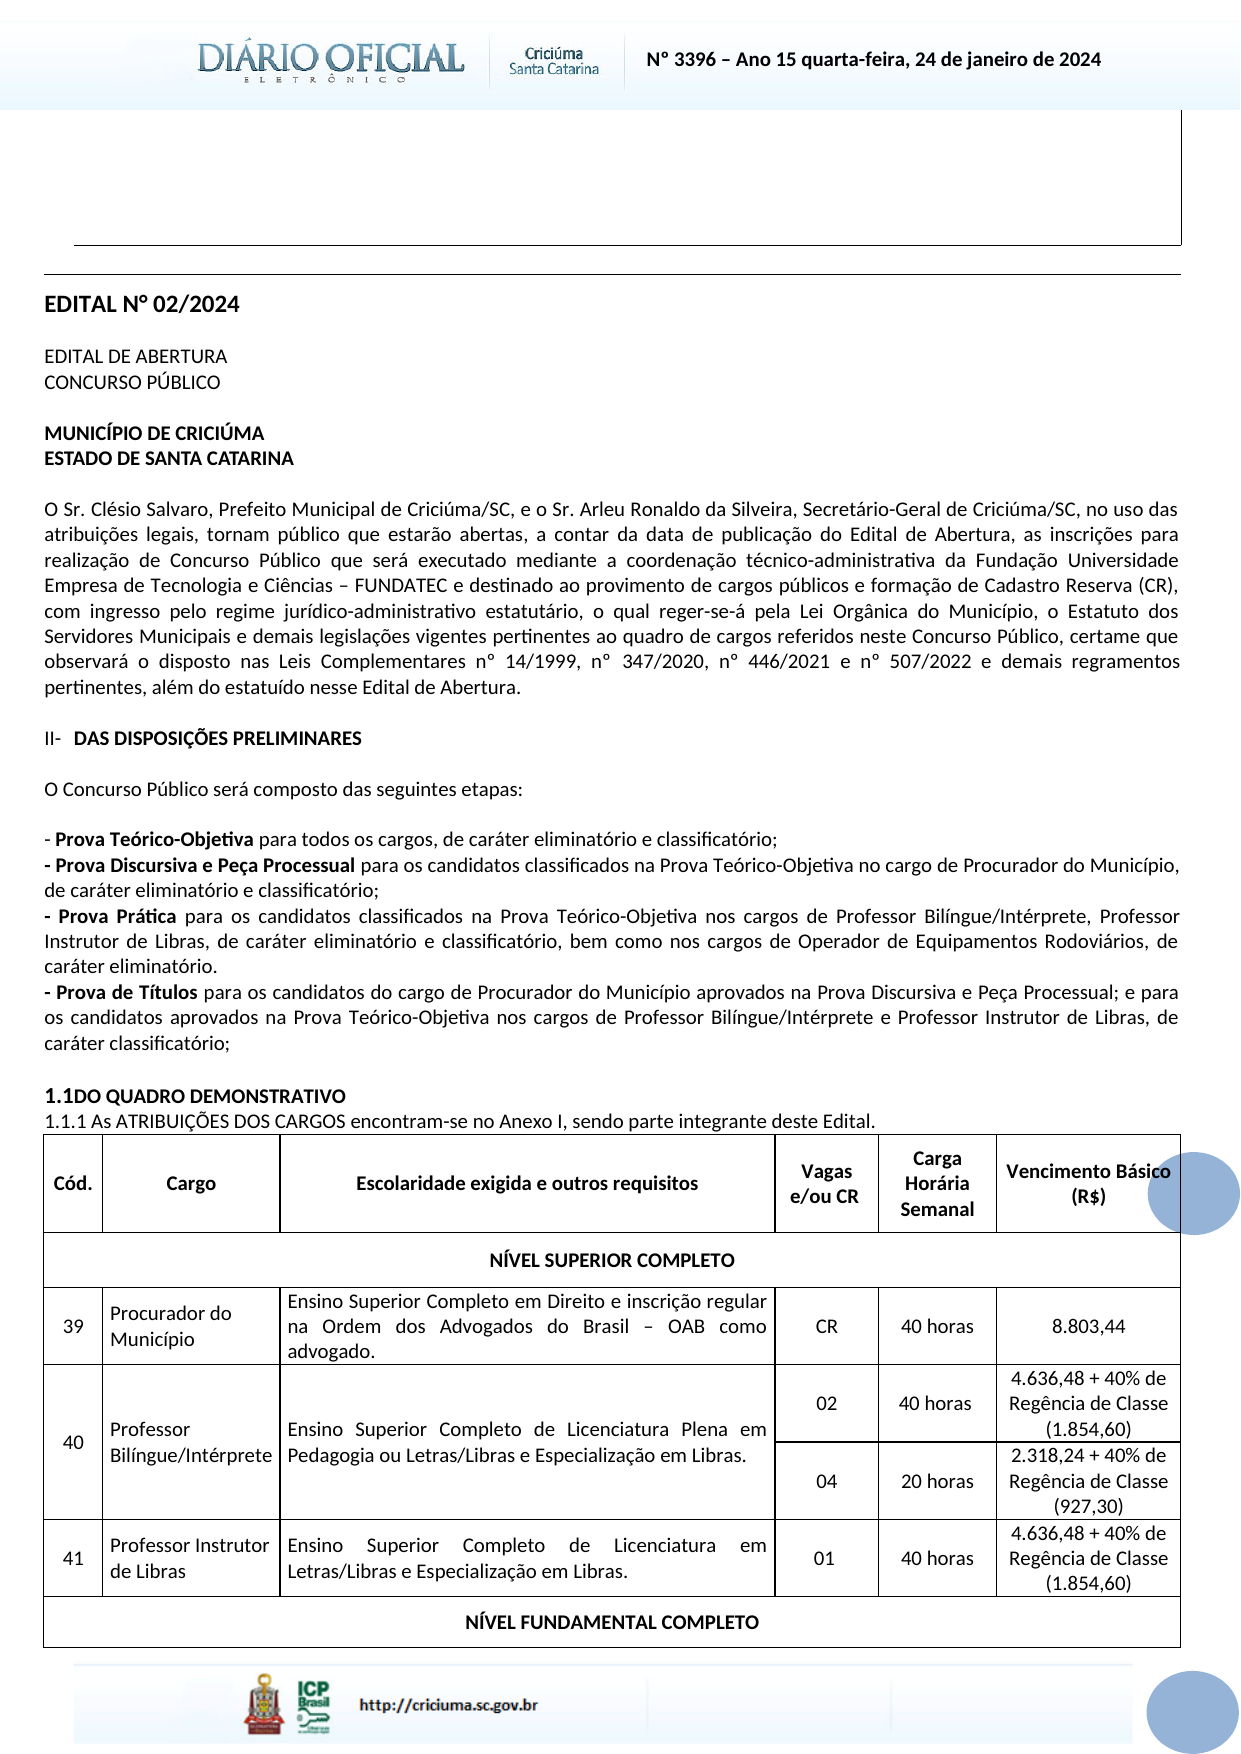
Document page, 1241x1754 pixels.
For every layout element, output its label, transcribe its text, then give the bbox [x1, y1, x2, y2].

list DAS DISPOSIÇÕES PRELIMINARES [44, 725, 1181, 750]
text - Prova Prática para os candidatos classificados na Prova Teórico-Objetiva nos cargos de Professor Bilíngue/Intérprete, Professor Instrutor de Libras, de caráter eliminatório e classificatório, bem como nos cargos de Operador de Equipamentos Rodoviários, de caráter eliminatório. [44, 903, 1181, 979]
text ESTADO DE SANTA CATARINA [44, 445, 1181, 471]
text EDITAL DE ABERTURA [44, 344, 1181, 369]
table_header Escolaridade exigida e outros requisitos [281, 1135, 774, 1232]
text 1.1.1 As ATRIBUIÇÕES DOS CARGOS encontram-se no Anexo I, sendo parte integrante deste Edital. [44, 1109, 1181, 1134]
table_cell 04 [776, 1443, 878, 1519]
table_cell Procurador do Município [103, 1288, 279, 1364]
text - Prova Discursiva e Peça Processual para os candidatos classificados na Prova Teórico-Objetiva no cargo de Procurador do Município, de caráter eliminatório e classificatório; [44, 852, 1181, 903]
table_cell 40 [44, 1365, 102, 1519]
table_cell CR [776, 1288, 878, 1364]
table_cell NÍVEL FUNDAMENTAL COMPLETO [44, 1597, 1180, 1647]
table_header Cód. [44, 1135, 102, 1232]
text - Prova Teórico-Objetiva para todos os cargos, de caráter eliminatório e classificatório; [44, 827, 1181, 852]
table_cell Professor Bilíngue/Intérprete [103, 1365, 279, 1519]
table_cell 39 [44, 1288, 102, 1364]
table_header Vencimento Básico (R$) [997, 1135, 1180, 1232]
table_cell 4.636,48 + 40% de Regência de Classe (1.854,60) [997, 1365, 1180, 1441]
table_cell Ensino Superior Completo de Licenciatura em Letras/Libras e Especialização em Libras. [281, 1520, 774, 1596]
table_cell 2.318,24 + 40% de Regência de Classe (927,30) [997, 1443, 1180, 1519]
table_cell Ensino Superior Completo em Direito e inscrição regular na Ordem dos Advogados do Brasil – OAB como advogado. [281, 1288, 774, 1364]
table_cell 20 horas [879, 1443, 996, 1519]
list DO QUADRO DEMONSTRATIVO [44, 1081, 1181, 1109]
table_cell 8.803,44 [997, 1288, 1180, 1364]
table_header Vagas e/ou CR [776, 1135, 878, 1232]
table_cell 40 horas [879, 1365, 996, 1441]
text - Prova de Títulos para os candidatos do cargo de Procurador do Município aprovados na Prova Discursiva e Peça Processual; e para os candidatos aprovados na Prova Teórico-Objetiva nos cargos de Professor Bilíngue/Intérprete e Professor Instrutor de Libras, de caráter classificatório; [44, 979, 1181, 1055]
table_cell NÍVEL SUPERIOR COMPLETO [44, 1233, 1180, 1287]
table_header Carga Horária Semanal [879, 1135, 996, 1232]
text MUNICÍPIO DE CRICIÚMA [44, 420, 1181, 445]
table_cell 4.636,48 + 40% de Regência de Classe (1.854,60) [997, 1520, 1180, 1596]
table_cell 01 [776, 1520, 878, 1596]
table_cell 41 [44, 1520, 102, 1596]
text O Concurso Público será composto das seguintes etapas: [44, 776, 1181, 801]
text EDITAL N° 02/2024 [44, 288, 1181, 318]
table_header Cargo [103, 1135, 279, 1232]
table_cell 40 horas [879, 1288, 996, 1364]
table_cell Professor Instrutor de Libras [103, 1520, 279, 1596]
text O Sr. Clésio Salvaro, Prefeito Municipal de Criciúma/SC, e o Sr. Arleu Ronaldo da Silveira, Secretário-Geral de Criciúma/SC, no uso das atribuições legais, tornam público que estarão abertas, a contar da data de publicação do Edital de Abertura, as inscrições para realização de Concurso Público que será executado mediante a coordenação técnico-administrativa da Fundação Universidade Empresa de Tecnologia e Ciências – FUNDATEC e destinado ao provimento de cargos públicos e formação de Cadastro Reserva (CR), com ingresso pelo regime jurídico-administrativo estatutário, o qual reger-se-á pela Lei Orgânica do Município, o Estatuto dos Servidores Municipais e demais legislações vigentes pertinentes ao quadro de cargos referidos neste Concurso Público, certame que observará o disposto nas Leis Complementares nº 14/1999, nº 347/2020, nº 446/2021 e nº 507/2022 e demais regramentos pertinentes, além do estatuído nesse Edital de Abertura. [44, 496, 1181, 699]
table_cell 40 horas [879, 1520, 996, 1596]
table_cell 02 [776, 1365, 878, 1441]
table_cell Ensino Superior Completo de Licenciatura Plena em Pedagogia ou Letras/Libras e Especialização em Libras. [281, 1365, 774, 1519]
text CONCURSO PÚBLICO [44, 369, 1181, 394]
